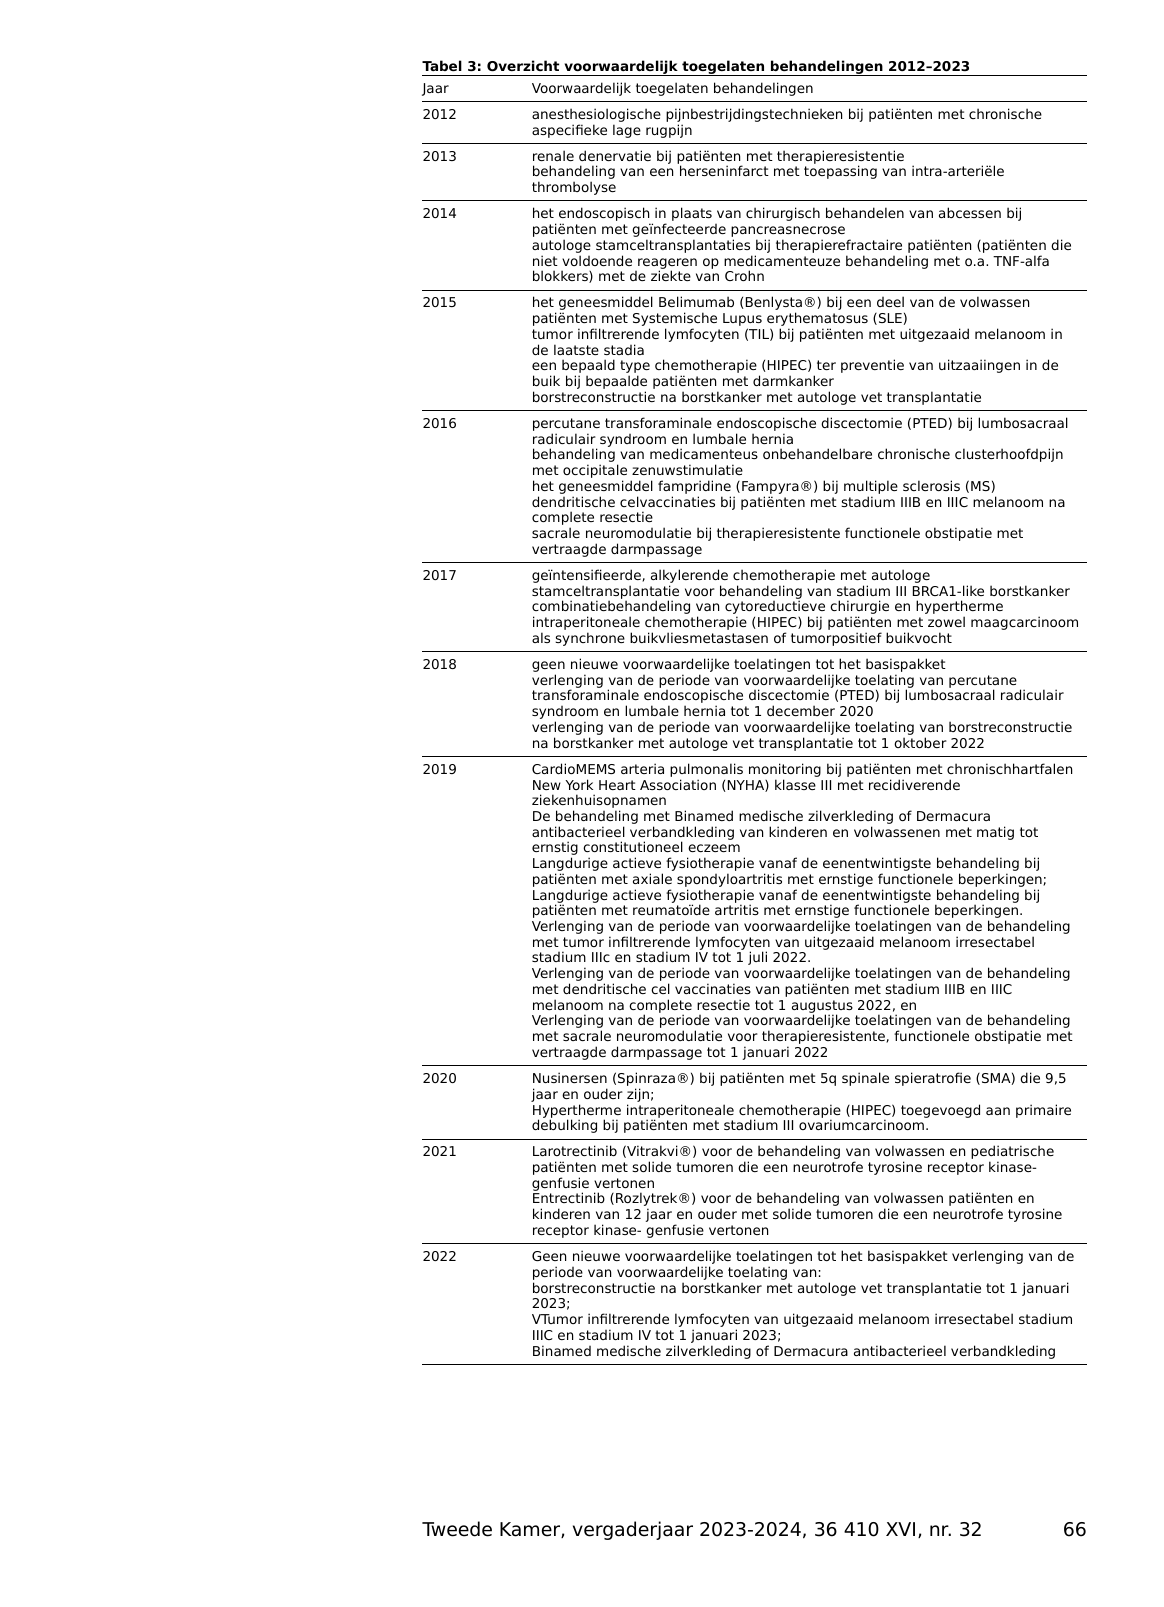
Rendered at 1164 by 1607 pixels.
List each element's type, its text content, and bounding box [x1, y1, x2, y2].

table_cell percutane transforaminale endoscopische discectomie (PTED) bij lumbosacraal radiculair syndroom en lumbale hernia behandeling van medicamenteus onbehandelbare chronische clusterhoofdpijn met occipitale zenuwstimulatie het geneesmiddel fampridine (Fampyra®) bij multiple sclerosis (MS) dendritische celvaccinaties bij patiënten met stadium IIIB en IIIC melanoom na complete resectie sacrale neuromodulatie bij therapieresistente functionele obstipatie met vertraagde darmpassage [526, 411, 1087, 562]
table_cell anesthesiologische pijnbestrijdingstechnieken bij patiënten met chronische aspecifieke lage rugpijn [526, 102, 1087, 143]
table_cell Voorwaardelijk toegelaten behandelingen [526, 76, 1087, 101]
table_cell het endoscopisch in plaats van chirurgisch behandelen van abcessen bij patiënten met geïnfecteerde pancreasnecrose autologe stamceltransplantaties bij therapierefractaire patiënten (patiënten die niet voldoende reageren op medicamenteuze behandeling met o.a. TNF-alfa blokkers) met de ziekte van Crohn [526, 201, 1087, 289]
table_cell 2017 [422, 563, 526, 651]
table_cell geen nieuwe voorwaardelijke toelatingen tot het basispakket verlenging van de periode van voorwaardelijke toelating van percutane transforaminale endoscopische discectomie (PTED) bij lumbosacraal radiculair syndroom en lumbale hernia tot 1 december 2020 verlenging van de periode van voorwaardelijke toelating van borstreconstructie na borstkanker met autologe vet transplantatie tot 1 oktober 2022 [526, 652, 1087, 756]
table_cell 2014 [422, 201, 526, 289]
table_cell Jaar [422, 76, 526, 101]
table_cell 2021 [422, 1140, 526, 1243]
table_cell 2015 [422, 291, 526, 410]
table_cell Larotrectinib (Vitrakvi®) voor de behandeling van volwassen en pediatrische patiënten met solide tumoren die een neurotrofe tyrosine receptor kinase-genfusie vertonen Entrectinib (Rozlytrek®) voor de behandeling van volwassen patiënten en kinderen van 12 jaar en ouder met solide tumoren die een neurotrofe tyrosine receptor kinase- genfusie vertonen [526, 1140, 1087, 1243]
table_cell Geen nieuwe voorwaardelijke toelatingen tot het basispakket verlenging van de periode van voorwaardelijke toelating van: borstreconstructie na borstkanker met autologe vet transplantatie tot 1 januari 2023; VTumor infiltrerende lymfocyten van uitgezaaid melanoom irresectabel stadium IIIC en stadium IV tot 1 januari 2023; Binamed medische zilverkleding of Dermacura antibacterieel verbandkleding [526, 1244, 1087, 1364]
table_cell geïntensifieerde, alkylerende chemotherapie met autologe stamceltransplantatie voor behandeling van stadium III BRCA1-like borstkanker combinatiebehandeling van cytoreductieve chirurgie en hypertherme intraperitoneale chemotherapie (HIPEC) bij patiënten met zowel maagcarcinoom als synchrone buikvliesmetastasen of tumorpositief buikvocht [526, 563, 1087, 651]
table_cell 2019 [422, 757, 526, 1065]
table_cell CardioMEMS arteria pulmonalis monitoring bij patiënten met chronischhartfalen New York Heart Association (NYHA) klasse III met recidiverende ziekenhuisopnamen De behandeling met Binamed medische zilverkleding of Dermacura antibacterieel verbandkleding van kinderen en volwassenen met matig tot ernstig constitutioneel eczeem Langdurige actieve fysiotherapie vanaf de eenentwintigste behandeling bij patiënten met axiale spondyloartritis met ernstige functionele beperkingen; Langdurige actieve fysiotherapie vanaf de eenentwintigste behandeling bij patiënten met reumatoïde artritis met ernstige functionele beperkingen. Verlenging van de periode van voorwaardelijke toelatingen van de behandeling met tumor infiltrerende lymfocyten van uitgezaaid melanoom irresectabel stadium IIIc en stadium IV tot 1 juli 2022. Verlenging van de periode van voorwaardelijke toelatingen van de behandeling met dendritische cel vaccinaties van patiënten met stadium IIIB en IIIC melanoom na complete resectie tot 1 augustus 2022, en Verlenging van de periode van voorwaardelijke toelatingen van de behandeling met sacrale neuromodulatie voor therapieresistente, functionele obstipatie met vertraagde darmpassage tot 1 januari 2022 [526, 757, 1087, 1065]
table_cell 2013 [422, 144, 526, 200]
table_cell 2012 [422, 102, 526, 143]
table_cell 2018 [422, 652, 526, 756]
table_cell renale denervatie bij patiënten met therapieresistentie behandeling van een herseninfarct met toepassing van intra-arteriële thrombolyse [526, 144, 1087, 200]
table_cell het geneesmiddel Belimumab (Benlysta®) bij een deel van de volwassen patiënten met Systemische Lupus erythematosus (SLE) tumor infiltrerende lymfocyten (TIL) bij patiënten met uitgezaaid melanoom in de laatste stadia een bepaald type chemotherapie (HIPEC) ter preventie van uitzaaiingen in de buik bij bepaalde patiënten met darmkanker borstreconstructie na borstkanker met autologe vet transplantatie [526, 291, 1087, 410]
table_cell Nusinersen (Spinraza®) bij patiënten met 5q spinale spieratrofie (SMA) die 9,5 jaar en ouder zijn; Hypertherme intraperitoneale chemotherapie (HIPEC) toegevoegd aan primaire debulking bij patiënten met stadium III ovariumcarcinoom. [526, 1066, 1087, 1138]
table_header Tabel 3: Overzicht voorwaardelijk toegelaten behandelingen 2012–2023 [422, 59, 1087, 75]
table_cell 2022 [422, 1244, 526, 1364]
table_cell 2016 [422, 411, 526, 562]
table_cell 2020 [422, 1066, 526, 1138]
